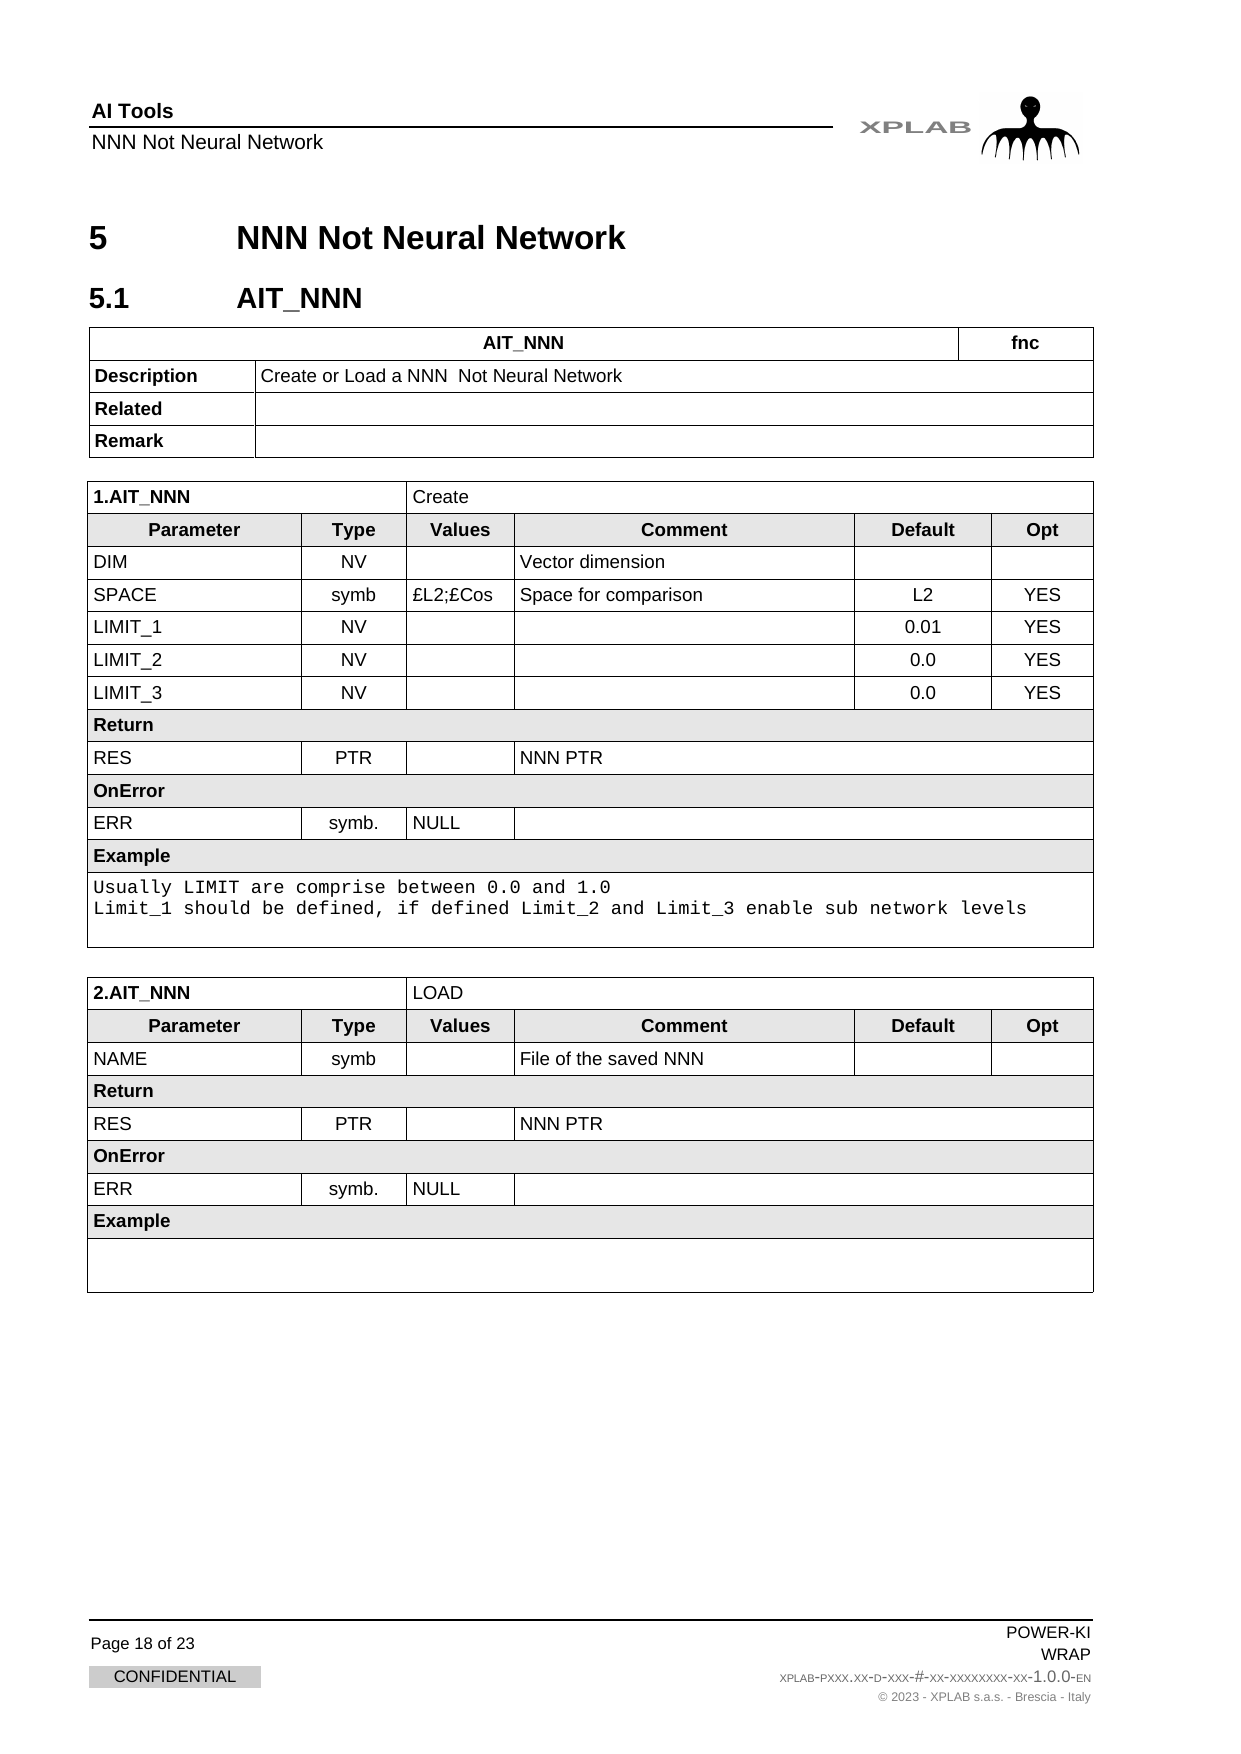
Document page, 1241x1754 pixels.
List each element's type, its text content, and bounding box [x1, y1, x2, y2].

table_cell NAME [88, 1043, 301, 1075]
table_cell Parameter [88, 1010, 301, 1042]
table_cell [256, 426, 1093, 457]
table_cell NV [302, 677, 406, 709]
table_cell PTR [302, 742, 406, 774]
table_cell L2 [855, 580, 991, 611]
table_cell OnError [88, 1141, 1093, 1173]
table_cell NULL [407, 1174, 514, 1205]
table_cell Example [88, 1206, 1093, 1238]
table_cell [992, 1043, 1093, 1075]
table_cell YES [992, 645, 1093, 676]
table_cell NV [302, 612, 406, 644]
subtitle AIT_NNN [88, 282, 1093, 314]
table_cell NULL [407, 808, 514, 839]
table_cell YES [992, 612, 1093, 644]
table_header fnc [959, 328, 1093, 360]
table_cell symb [302, 580, 406, 611]
table_cell Related [90, 393, 254, 425]
table_cell Space for comparison [515, 580, 854, 611]
table_cell Parameter [88, 514, 301, 546]
picture [978, 92, 1083, 164]
table_header Create [407, 482, 1093, 513]
table_cell [407, 742, 514, 774]
table_cell [407, 1043, 514, 1075]
table_cell PTR [302, 1108, 406, 1140]
table_cell YES [992, 580, 1093, 611]
table_cell OnError [88, 775, 1093, 807]
table_cell Return [88, 710, 1093, 741]
table_cell SPACE [88, 580, 301, 611]
table_cell 0.0 [855, 645, 991, 676]
table_cell [407, 645, 514, 676]
table_cell [515, 808, 1093, 839]
table_cell [407, 677, 514, 709]
table_cell [992, 547, 1093, 579]
table_cell Return [88, 1076, 1093, 1107]
table_cell LIMIT_2 [88, 645, 301, 676]
table_cell Type [302, 1010, 406, 1042]
table_header AIT_NNN [90, 328, 958, 360]
table_cell NNN PTR [515, 1108, 1093, 1140]
table_cell 0.0 [855, 677, 991, 709]
table_cell Example [88, 840, 1093, 872]
table_cell Remark [90, 426, 254, 457]
table_cell RES [88, 1108, 301, 1140]
table_cell [256, 393, 1093, 425]
table_cell Default [855, 514, 991, 546]
table_cell £L2;£Cos [407, 580, 514, 611]
table_cell YES [992, 677, 1093, 709]
table_cell File of the saved NNN [515, 1043, 854, 1075]
table_cell LIMIT_3 [88, 677, 301, 709]
table_cell [515, 1174, 1093, 1205]
table_cell Values [407, 1010, 514, 1042]
table_cell [407, 547, 514, 579]
table_cell DIM [88, 547, 301, 579]
table_cell 0.01 [855, 612, 991, 644]
table_cell [515, 612, 854, 644]
table_cell NV [302, 645, 406, 676]
table_header 2.AIT_NNN [88, 978, 406, 1009]
table_cell LIMIT_1 [88, 612, 301, 644]
table_cell Usually LIMIT are comprise between 0.0 and 1.0 Limit_1 should be defined, if defined Limit_2 and Limit_3 enable sub network levels [88, 873, 1093, 947]
table_cell NV [302, 547, 406, 579]
table_cell Comment [515, 1010, 854, 1042]
table_cell Values [407, 514, 514, 546]
table_cell NNN PTR [515, 742, 1093, 774]
table_cell Default [855, 1010, 991, 1042]
table_cell ERR [88, 808, 301, 839]
table_cell [88, 1239, 1093, 1292]
table_cell [407, 612, 514, 644]
table_cell Type [302, 514, 406, 546]
table_cell [855, 1043, 991, 1075]
table_header LOAD [407, 978, 1093, 1009]
table_header 1.AIT_NNN [88, 482, 406, 513]
table_cell symb. [302, 1174, 406, 1205]
table_cell Opt [992, 1010, 1093, 1042]
table_cell [407, 1108, 514, 1140]
subtitle NNN Not Neural Network [88, 220, 1093, 257]
table_cell ERR [88, 1174, 301, 1205]
table_cell [855, 547, 991, 579]
table_cell Vector dimension [515, 547, 854, 579]
table_cell Create or Load a NNN Not Neural Network [256, 361, 1093, 392]
table_cell symb. [302, 808, 406, 839]
table_cell [515, 677, 854, 709]
table_cell [515, 645, 854, 676]
table_cell Comment [515, 514, 854, 546]
table_cell Opt [992, 514, 1093, 546]
table_cell Description [90, 361, 254, 392]
table_cell RES [88, 742, 301, 774]
table_cell symb [302, 1043, 406, 1075]
